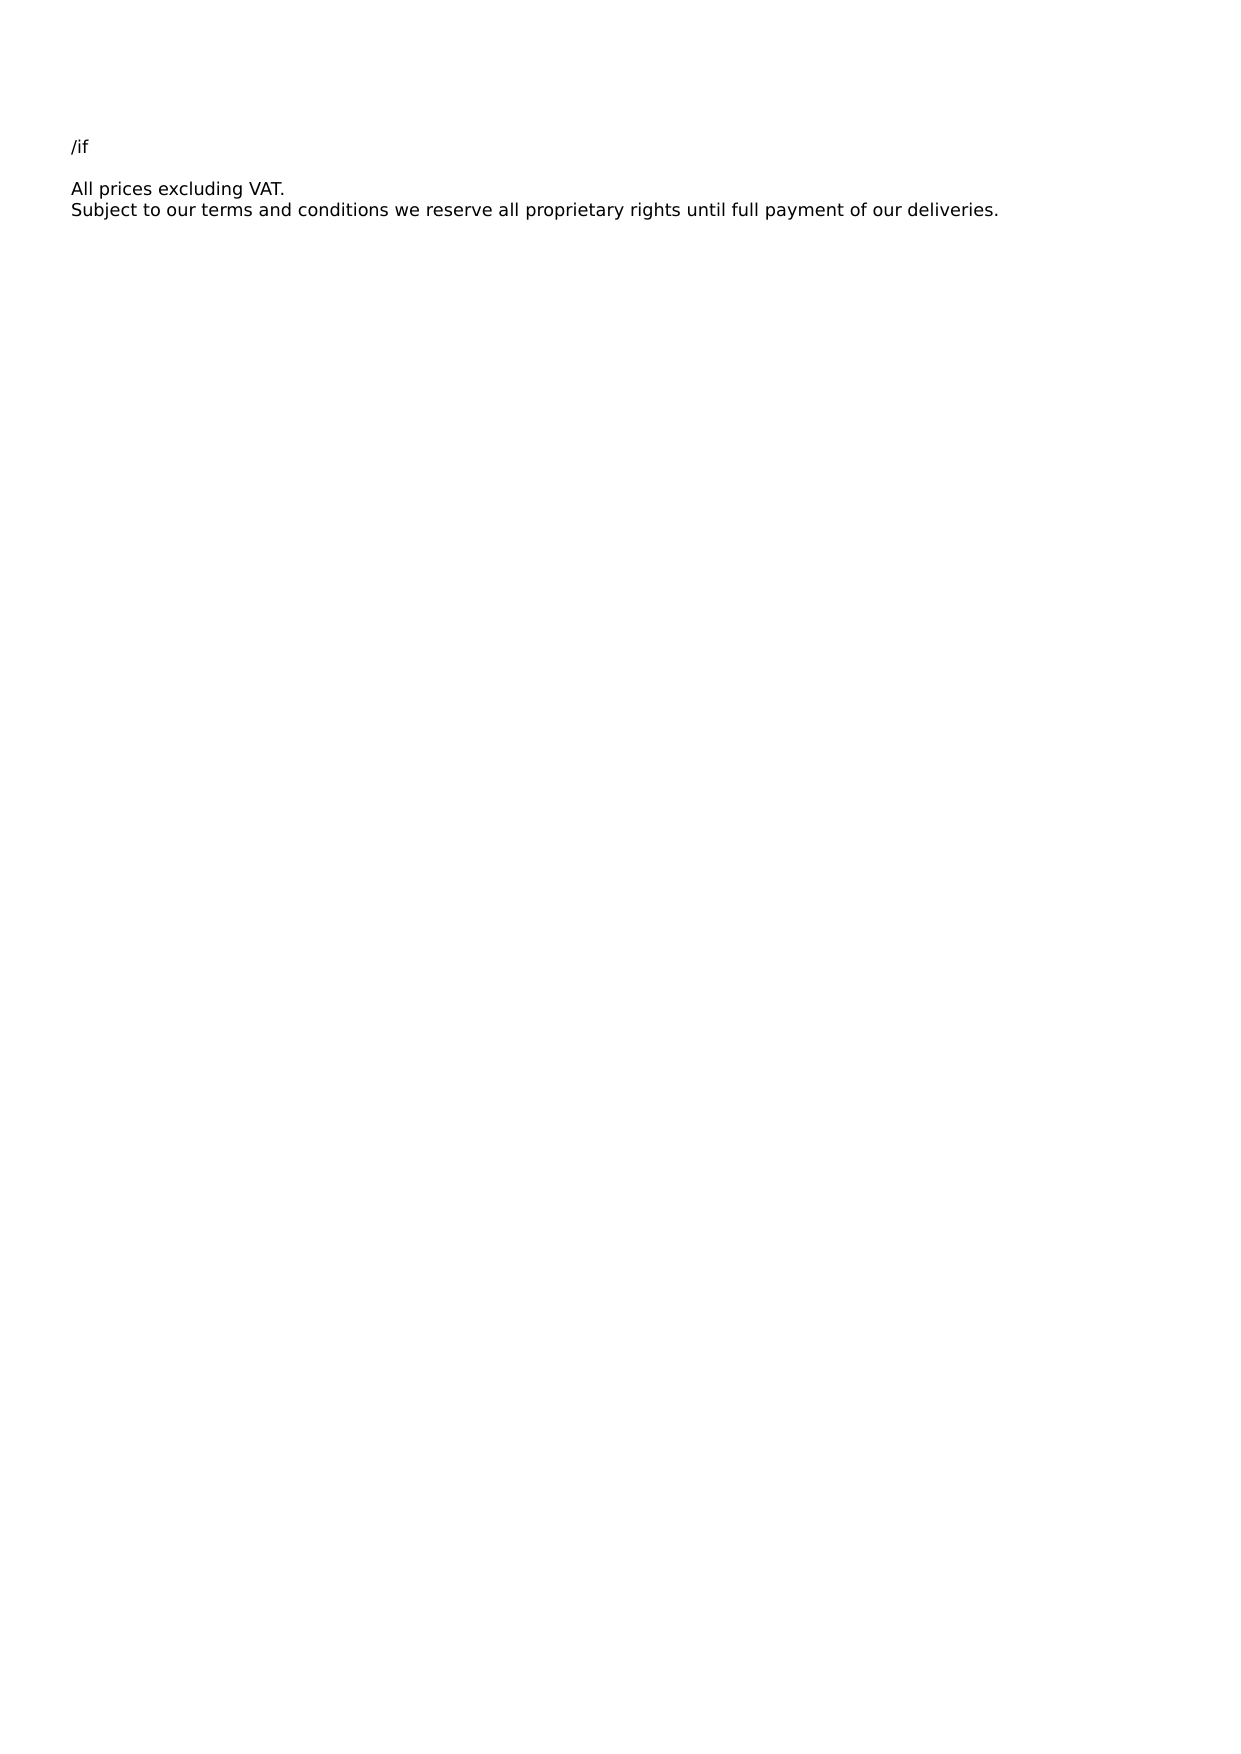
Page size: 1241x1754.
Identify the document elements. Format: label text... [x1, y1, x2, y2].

text All prices excluding VAT. [71, 179, 1175, 199]
text Subject to our terms and conditions we reserve all proprietary rights until full payment of our deliveries. [71, 199, 1175, 220]
text /if [71, 137, 1175, 158]
